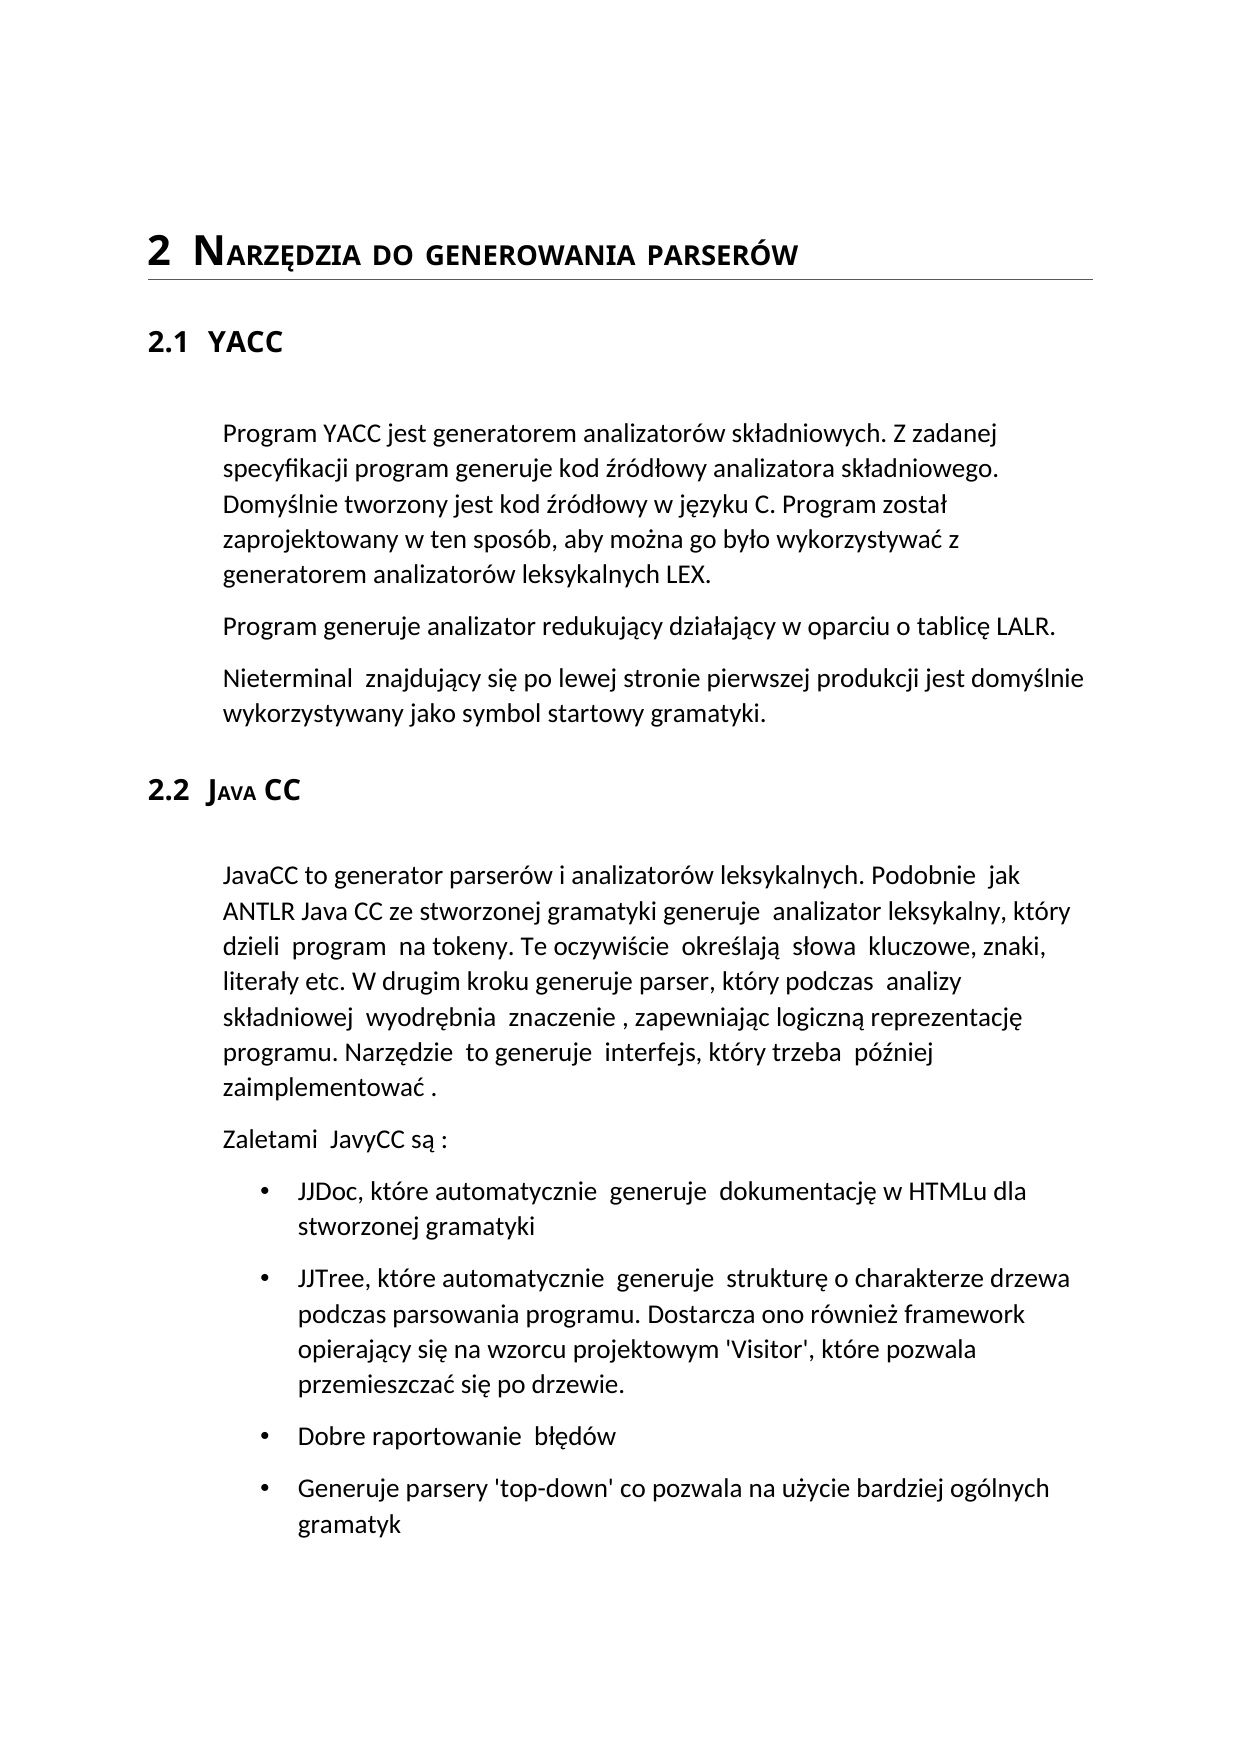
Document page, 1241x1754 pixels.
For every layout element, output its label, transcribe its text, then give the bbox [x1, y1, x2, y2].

list Zaletami JavyCC są : [223, 1122, 1093, 1155]
list Generuje parsery 'top-down' co pozwala na użycie bardziej ogólnych gramatyk [260, 1471, 1093, 1540]
subtitle Narzędzia do generowania parserów [148, 220, 1093, 279]
list JavaCC to generator parserów i analizatorów leksykalnych. Podobnie jak ANTLR Java CC ze stworzonej gramatyki generuje analizator leksykalny, który dzieli program na tokeny. Te oczywiście określają słowa kluczowe, znaki, literały etc. W drugim kroku generuje parser, który podczas analizy składniowej wyodrębnia znaczenie , zapewniając logiczną reprezentację programu. Narzędzie to generuje interfejs, który trzeba później zaimplementować . [223, 858, 1093, 1103]
list Program generuje analizator redukujący działający w oparciu o tablicę LALR. [223, 609, 1093, 642]
list JJTree, które automatycznie generuje strukturę o charakterze drzewa podczas parsowania programu. Dostarcza ono również framework opierający się na wzorcu projektowym 'Visitor', które pozwala przemieszczać się po drzewie. [260, 1262, 1093, 1401]
list JJDoc, które automatycznie generuje dokumentację w HTMLu dla stworzonej gramatyki [260, 1174, 1093, 1243]
subtitle Java CC [148, 769, 1093, 809]
list Program YACC jest generatorem analizatorów składniowych. Z zadanej specyfikacji program generuje kod źródłowy analizatora składniowego. Domyślnie tworzony jest kod źródłowy w języku C. Program został zaprojektowany w ten sposób, aby można go było wykorzystywać z generatorem analizatorów leksykalnych LEX. [223, 416, 1093, 590]
subtitle YACC [148, 322, 1093, 361]
list Dobre raportowanie błędów [260, 1419, 1093, 1452]
list Nieterminal znajdujący się po lewej stronie pierwszej produkcji jest domyślnie wykorzystywany jako symbol startowy gramatyki. [223, 661, 1093, 730]
